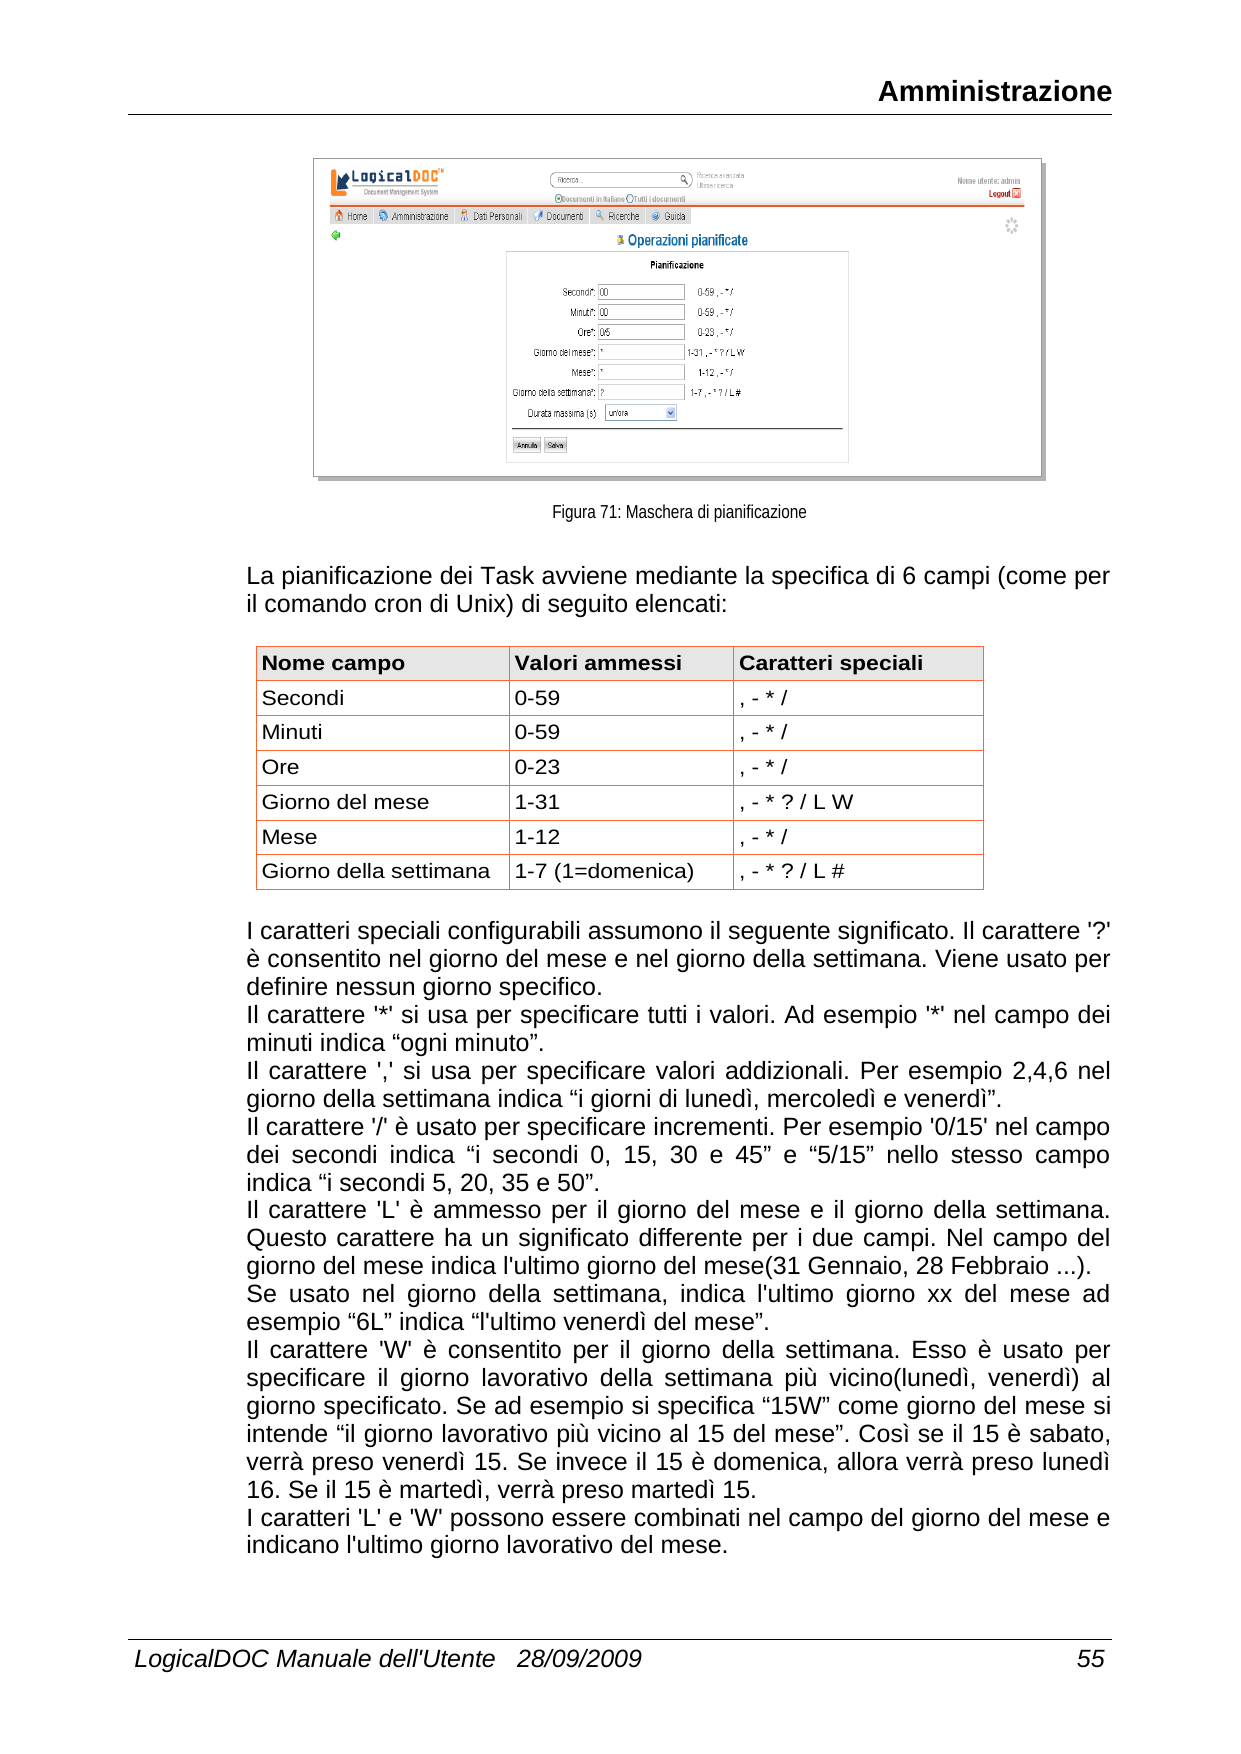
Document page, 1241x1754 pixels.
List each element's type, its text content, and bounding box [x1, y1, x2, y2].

table_cell Minuti [257, 716, 509, 750]
table_cell , - * ? / L W [734, 786, 983, 819]
table_cell Secondi [257, 681, 509, 715]
table_cell Giorno del mese [257, 786, 509, 819]
text I caratteri 'L' e 'W' possono essere combinati nel campo del giorno del mese e indicano l'ultimo giorno lavorativo del mese. [246, 1503, 1112, 1559]
table_cell 0-59 [510, 681, 733, 715]
table_cell 1-7 (1=domenica) [510, 855, 733, 889]
table_cell Ore [257, 751, 509, 785]
table_cell Giorno della settimana [257, 855, 509, 889]
table_cell Mese [257, 821, 509, 854]
table_header Valori ammessi [510, 647, 733, 680]
table_cell , - * / [734, 716, 983, 750]
picture [329, 167, 1025, 468]
text Il carattere ',' si usa per specificare valori addizionali. Per esempio 2,4,6 nel giorno della settimana indica “i giorni di lunedì, mercoledì e venerdì”. [246, 1057, 1112, 1112]
table_cell 1-12 [510, 821, 733, 854]
text Il carattere 'L' è ammesso per il giorno del mese e il giorno della settimana. Questo carattere ha un significato differente per i due campi. Nel campo del giorno del mese indica l'ultimo giorno del mese(31 Gennaio, 28 Febbraio ...). [246, 1196, 1112, 1280]
text Figura 71: Maschera di pianificazione [305, 500, 1054, 523]
table_cell 1-31 [510, 786, 733, 819]
table_header Nome campo [257, 647, 509, 680]
table_cell , - * / [734, 751, 983, 785]
table_header Caratteri speciali [734, 647, 983, 680]
table_cell , - * ? / L # [734, 855, 983, 889]
text Se usato nel giorno della settimana, indica l'ultimo giorno xx del mese ad esempio “6L” indica “l'ultimo venerdì del mese”. [246, 1280, 1112, 1336]
table_cell , - * / [734, 821, 983, 854]
table_cell 0-59 [510, 716, 733, 750]
table_cell , - * / [734, 681, 983, 715]
table_cell 0-23 [510, 751, 733, 785]
text Il carattere '*' si usa per specificare tutti i valori. Ad esempio '*' nel campo dei minuti indica “ogni minuto”. [246, 1001, 1112, 1057]
text Il carattere 'W' è consentito per il giorno della settimana. Esso è usato per specificare il giorno lavorativo della settimana più vicino(lunedì, venerdì) al giorno specificato. Se ad esempio si specifica “15W” come giorno del mese si intende “il giorno lavorativo più vicino al 15 del mese”. Così se il 15 è sabato, verrà preso venerdì 15. Se invece il 15 è domenica, allora verrà preso lunedì 16. Se il 15 è martedì, verrà preso martedì 15. [246, 1336, 1112, 1503]
text Il carattere '/' è usato per specificare incrementi. Per esempio '0/15' nel campo dei secondi indica “i secondi 0, 15, 30 e 45” e “5/15” nello stesso campo indica “i secondi 5, 20, 35 e 50”. [246, 1112, 1112, 1196]
text I caratteri speciali configurabili assumono il seguente significato. Il carattere '?' è consentito nel giorno del mese e nel giorno della settimana. Viene usato per definire nessun giorno specifico. [246, 917, 1112, 1001]
text La pianificazione dei Task avviene mediante la specifica di 6 campi (come per il comando cron di Unix) di seguito elencati: [246, 562, 1112, 618]
